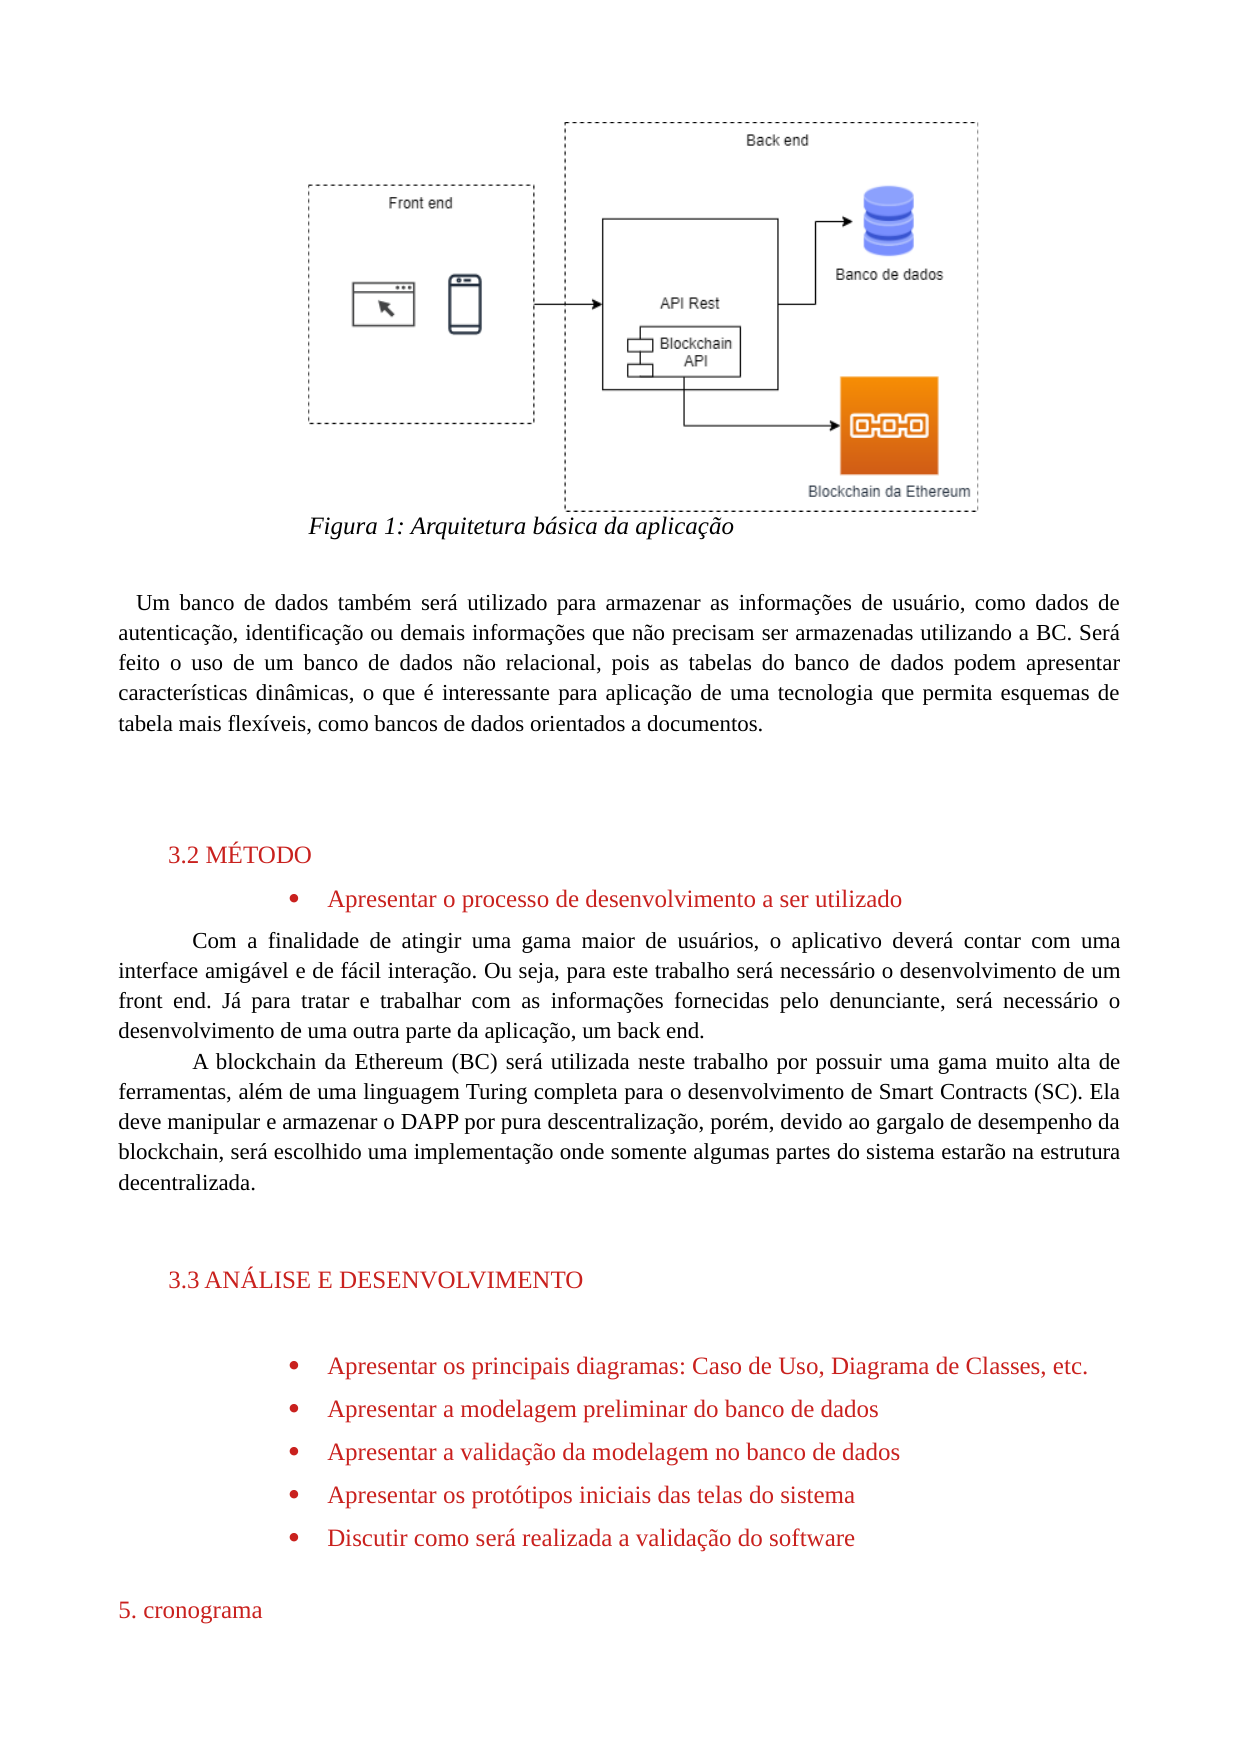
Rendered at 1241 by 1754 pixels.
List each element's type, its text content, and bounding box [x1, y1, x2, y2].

text 3.3 ANÁLISE E DESENVOLVIMENTO [118, 1265, 1122, 1293]
list Discutir como será realizada a validação do software [289, 1523, 1122, 1552]
list Apresentar a modelagem preliminar do banco de dados [289, 1394, 1122, 1423]
text Um banco de dados também será utilizado para armazenar as informações de usuário, como dados de autenticação, identificação ou demais informações que não precisam ser armazenadas utilizando a BC. Será feito o uso de um banco de dados não relacional, pois as tabelas do banco de dados podem apresentar características dinâmicas, o que é interessante para aplicação de uma tecnologia que permita esquemas de tabela mais flexíveis, como bancos de dados orientados a documentos. [118, 589, 1122, 736]
text Com a finalidade de atingir uma gama maior de usuários, o aplicativo deverá contar com uma interface amigável e de fácil interação. Ou seja, para este trabalho será necessário o desenvolvimento de um front end. Já para tratar e trabalhar com as informações fornecidas pelo denunciante, será necessário o desenvolvimento de uma outra parte da aplicação, um back end. [118, 927, 1122, 1044]
text A blockchain da Ethereum (BC) será utilizada neste trabalho por possuir uma gama muito alta de ferramentas, além de uma linguagem Turing completa para o desenvolvimento de Smart Contracts (SC). Ela deve manipular e armazenar o DAPP por pura descentralização, porém, devido ao gargalo de desempenho da blockchain, será escolhido uma implementação onde somente algumas partes do sistema estarão na estrutura decentralizada. [118, 1048, 1122, 1195]
text 5. cronograma [118, 1595, 1122, 1624]
list Apresentar os protótipos iniciais das telas do sistema [289, 1480, 1122, 1509]
text 3.2 MÉTODO [155, 841, 1122, 869]
list Apresentar os principais diagramas: Caso de Uso, Diagrama de Classes, etc. [289, 1351, 1122, 1380]
picture [308, 122, 979, 512]
list Apresentar o processo de desenvolvimento a ser utilizado [289, 884, 1122, 912]
list Apresentar a validação da modelagem no banco de dados [289, 1437, 1122, 1466]
text Figura 1: Arquitetura básica da aplicação [308, 512, 978, 540]
